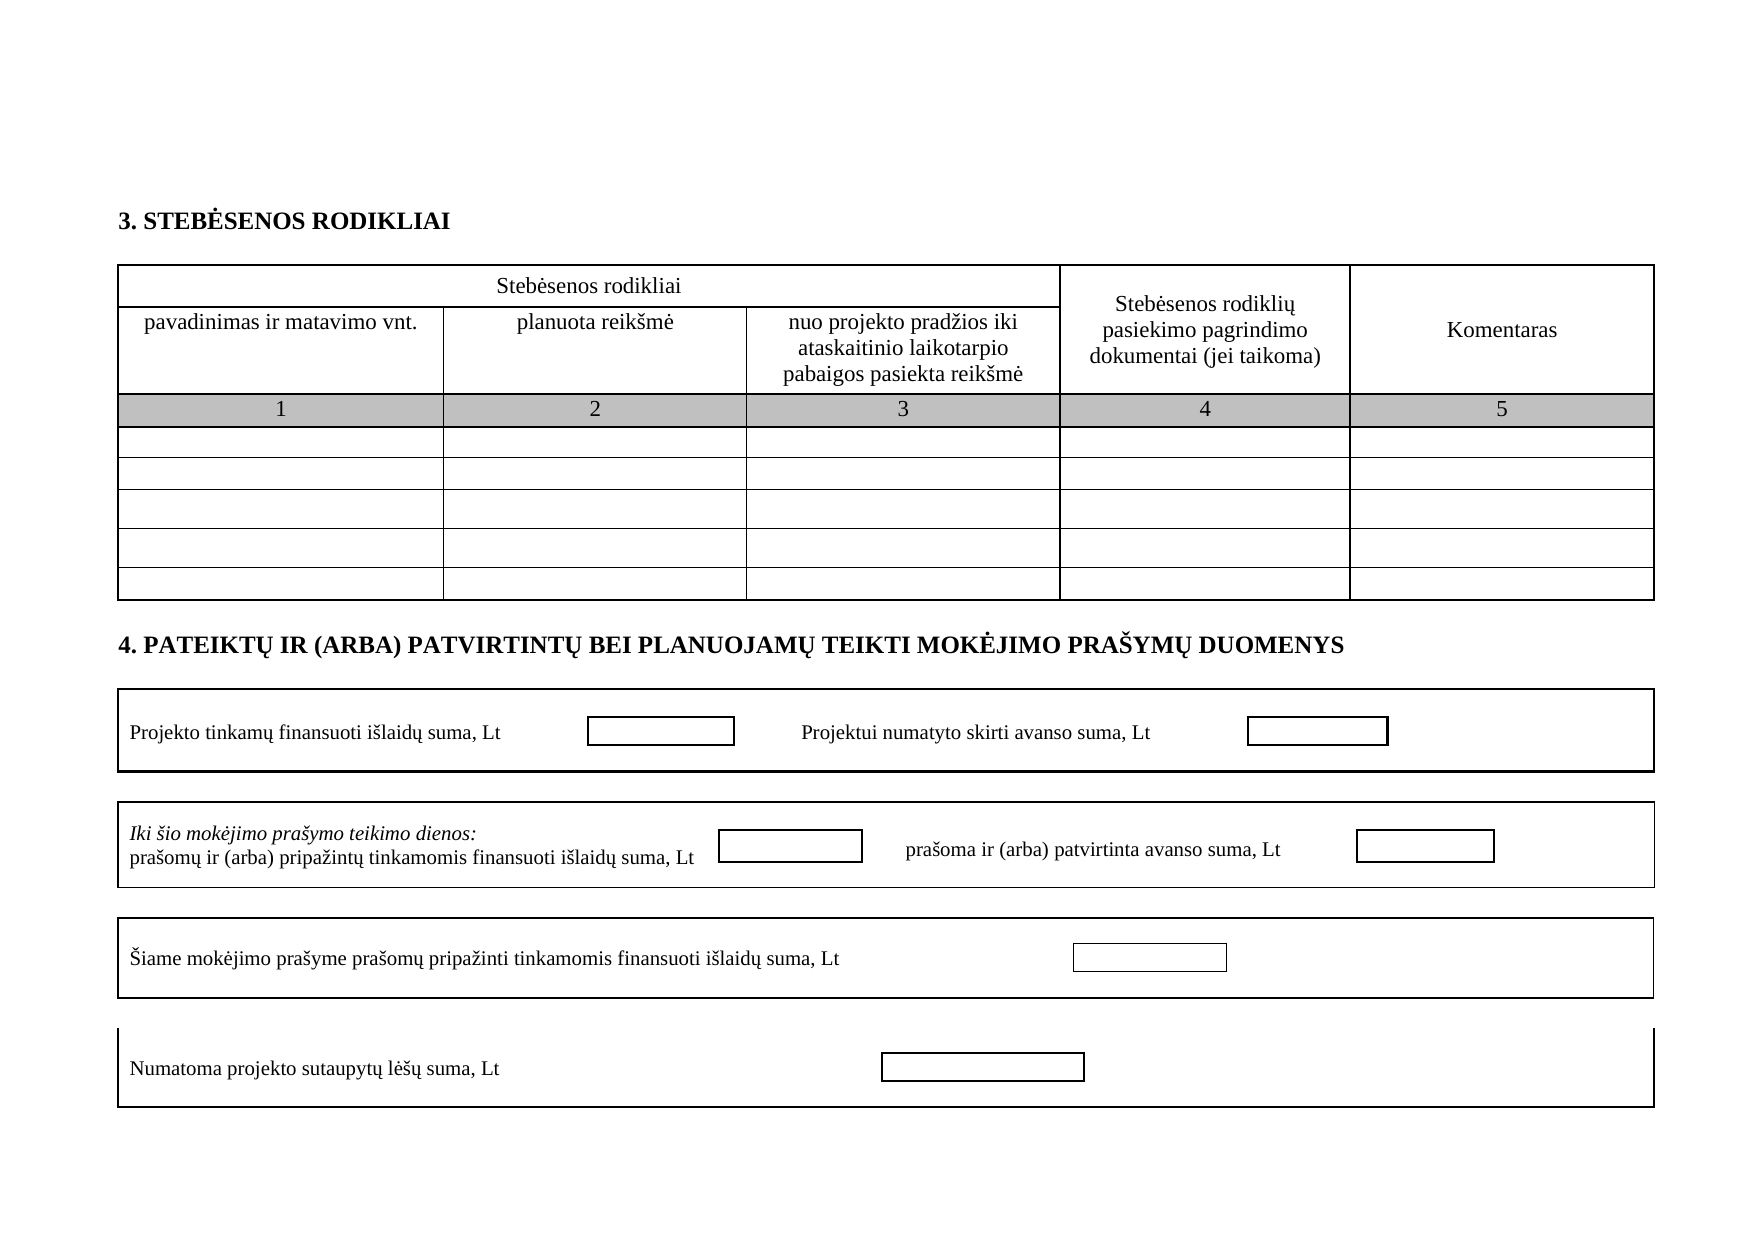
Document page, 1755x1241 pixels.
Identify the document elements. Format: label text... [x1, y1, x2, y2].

table_header [1357, 803, 1494, 829]
table_header [1217, 690, 1248, 716]
table_cell [720, 831, 861, 861]
table_cell [444, 568, 746, 599]
table_cell [842, 1080, 882, 1106]
table_header [119, 1028, 842, 1052]
table_header [1308, 803, 1357, 829]
table_header [1374, 919, 1653, 943]
table_cell prašoma ir (arba) patvirtinta avanso suma, Lt [894, 829, 1307, 861]
table_cell [1285, 1052, 1653, 1080]
table_cell [1351, 428, 1653, 457]
table_header Iki šio mokėjimo prašymo teikimo dienos: prašomų ir (arba) pripažintų tinkamomis finansuoti išlaidų suma, Lt [119, 803, 719, 887]
table_header [790, 690, 1217, 716]
table_cell [882, 1082, 1083, 1106]
table_cell [842, 1052, 881, 1080]
table_cell [1495, 829, 1654, 861]
table_header [588, 690, 733, 716]
table_cell [790, 744, 1217, 770]
table_cell [1061, 568, 1349, 599]
table_header [1248, 690, 1387, 716]
table_cell [1374, 943, 1653, 971]
table_header Komentaras [1351, 266, 1653, 393]
text 3. STEBĖSENOS RODIKLIAI [118, 206, 1636, 235]
table_cell [444, 428, 746, 457]
table_cell [747, 529, 1059, 567]
table_cell [119, 490, 443, 527]
table_cell [1351, 529, 1653, 567]
table_header Stebėsenos rodiklių pasiekimo pagrindimo dokumentai (jei taikoma) [1061, 266, 1349, 393]
table_cell [735, 716, 790, 744]
table_header [734, 690, 790, 716]
table_cell [1351, 458, 1653, 488]
table_cell 2 [444, 395, 746, 426]
table_cell [1388, 744, 1653, 770]
table_cell [1061, 428, 1349, 457]
table_cell [1217, 744, 1248, 770]
table_cell [734, 744, 790, 770]
table_header [1227, 919, 1374, 943]
table_cell [719, 863, 862, 887]
table_cell [588, 746, 733, 770]
table_cell [1285, 1080, 1653, 1106]
table_cell [747, 490, 1059, 527]
table_cell pavadinimas ir matavimo vnt. [119, 308, 443, 393]
table_cell [747, 428, 1059, 457]
table_cell [1227, 943, 1374, 971]
table_header [862, 803, 894, 829]
table_cell 4 [1061, 395, 1349, 426]
table_cell [1494, 861, 1654, 887]
table_header [719, 803, 862, 829]
table_cell [1374, 971, 1653, 997]
table_cell [119, 744, 588, 770]
table_cell [119, 529, 443, 567]
table_cell [1074, 944, 1226, 971]
table_cell [1249, 718, 1386, 744]
table_cell [863, 829, 894, 861]
table_cell [589, 718, 733, 744]
table_cell [119, 458, 443, 488]
table_cell [1061, 458, 1349, 488]
table_cell [1227, 971, 1374, 997]
table_header [842, 1028, 882, 1052]
table_cell [883, 1054, 1083, 1080]
table_header [894, 803, 1307, 829]
table_cell [444, 529, 746, 567]
table_cell [444, 458, 746, 488]
table_cell [1351, 568, 1653, 599]
table_cell [444, 490, 746, 527]
table_cell [1085, 1052, 1285, 1080]
table_cell [1358, 831, 1493, 861]
table_cell [119, 1080, 842, 1106]
table_cell [1308, 829, 1356, 861]
table_cell [1351, 490, 1653, 527]
table_cell planuota reikšmė [444, 308, 746, 393]
table_cell 3 [747, 395, 1059, 426]
table_header Stebėsenos rodikliai [119, 266, 1059, 306]
table_cell [1248, 746, 1387, 770]
table_cell [1389, 716, 1653, 744]
table_cell [1061, 490, 1349, 527]
table_cell [1061, 529, 1349, 567]
table_header [882, 1028, 1083, 1052]
table_cell [1357, 863, 1494, 887]
table_cell [1308, 861, 1357, 887]
table_header [119, 690, 588, 716]
table_cell [119, 568, 443, 599]
table_header [1388, 690, 1653, 716]
table_cell [747, 568, 1059, 599]
table_header [1074, 919, 1227, 943]
table_cell [1084, 1080, 1285, 1106]
table_cell Projekto tinkamų finansuoti išlaidų suma, Lt [119, 716, 587, 744]
table_cell Projektui numatyto skirti avanso suma, Lt [790, 716, 1217, 744]
table_cell [747, 458, 1059, 488]
table_cell 1 [119, 395, 443, 426]
table_header [1084, 1028, 1285, 1052]
table_cell nuo projekto pradžios iki ataskaitinio laikotarpio pabaigos pasiekta reikšmė [747, 308, 1059, 393]
table_cell [862, 861, 894, 887]
table_cell Numatoma projekto sutaupytų lėšų suma, Lt [119, 1052, 842, 1080]
table_cell [894, 861, 1307, 887]
table_header [1285, 1028, 1653, 1052]
table_header Šiame mokėjimo prašyme prašomų pripažinti tinkamomis finansuoti išlaidų suma, Lt [119, 919, 1074, 997]
table_cell 5 [1351, 395, 1653, 426]
table_header [1494, 803, 1654, 829]
table_cell [1074, 972, 1227, 997]
table_cell [1217, 716, 1247, 744]
table_cell [119, 428, 443, 457]
text 4. PATEIKTŲ IR (ARBA) PATVIRTINTŲ BEI PLANUOJAMŲ TEIKTI MOKĖJIMO PRAŠYMŲ DUOMENYS [118, 630, 1636, 659]
